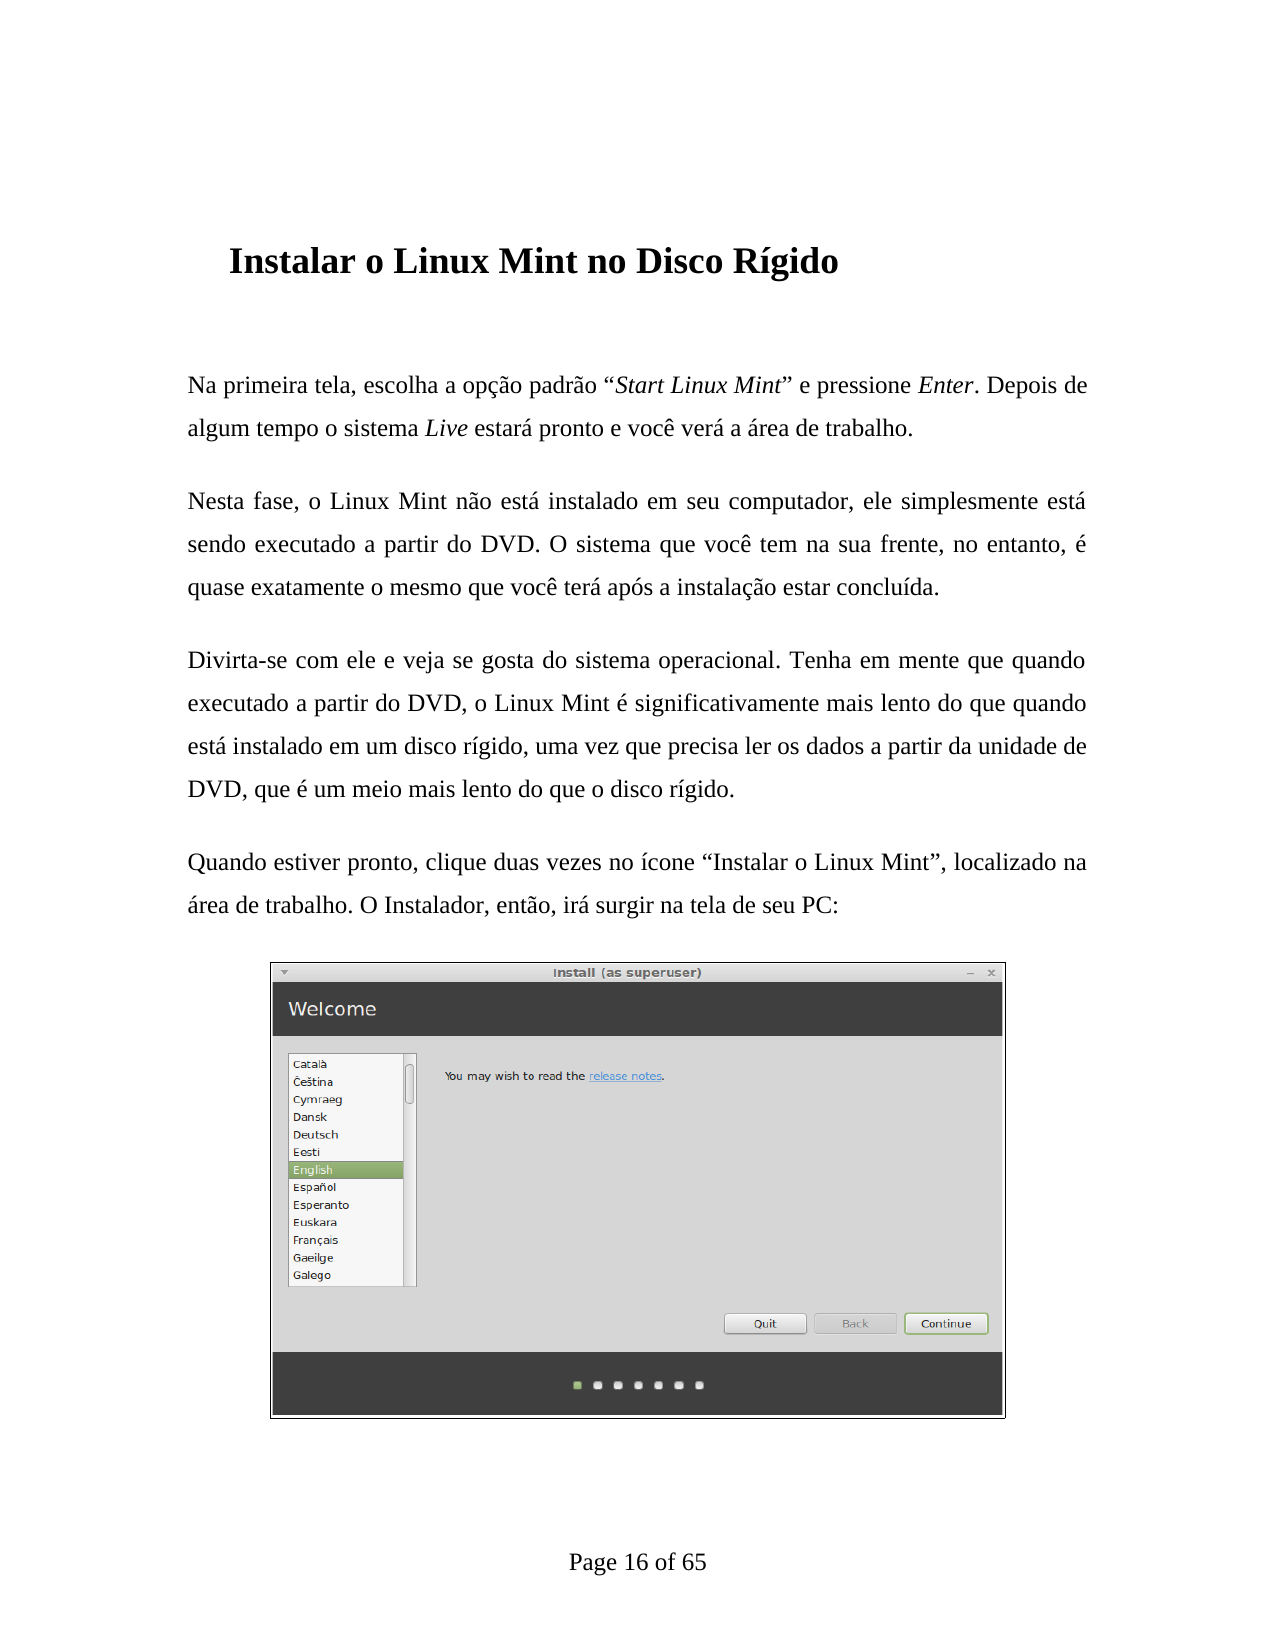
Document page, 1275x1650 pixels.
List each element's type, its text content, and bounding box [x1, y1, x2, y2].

text Quando estiver pronto, clique duas vezes no ícone “Instalar o Linux Mint”, localizado na área de trabalho. O Instalador, então, irá surgir na tela de seu PC: [187, 847, 1087, 919]
text Divirta-se com ele e veja se gosta do sistema operacional. Tenha em mente que quando executado a partir do DVD, o Linux Mint é significativamente mais lento do que quando está instalado em um disco rígido, uma vez que precisa ler os dados a partir da unidade de DVD, que é um meio mais lento do que o disco rígido. [187, 645, 1087, 803]
picture [272, 964, 1003, 1415]
subtitle Instalar o Linux Mint no Disco Rígido [187, 238, 1087, 282]
text Na primeira tela, escolha a opção padrão “Start Linux Mint” e pressione Enter. Depois de algum tempo o sistema Live estará pronto e você verá a área de trabalho. [187, 370, 1087, 442]
text Nesta fase, o Linux Mint não está instalado em seu computador, ele simplesmente está sendo executado a partir do DVD. O sistema que você tem na sua frente, no entanto, é quase exatamente o mesmo que você terá após a instalação estar concluída. [187, 486, 1087, 601]
